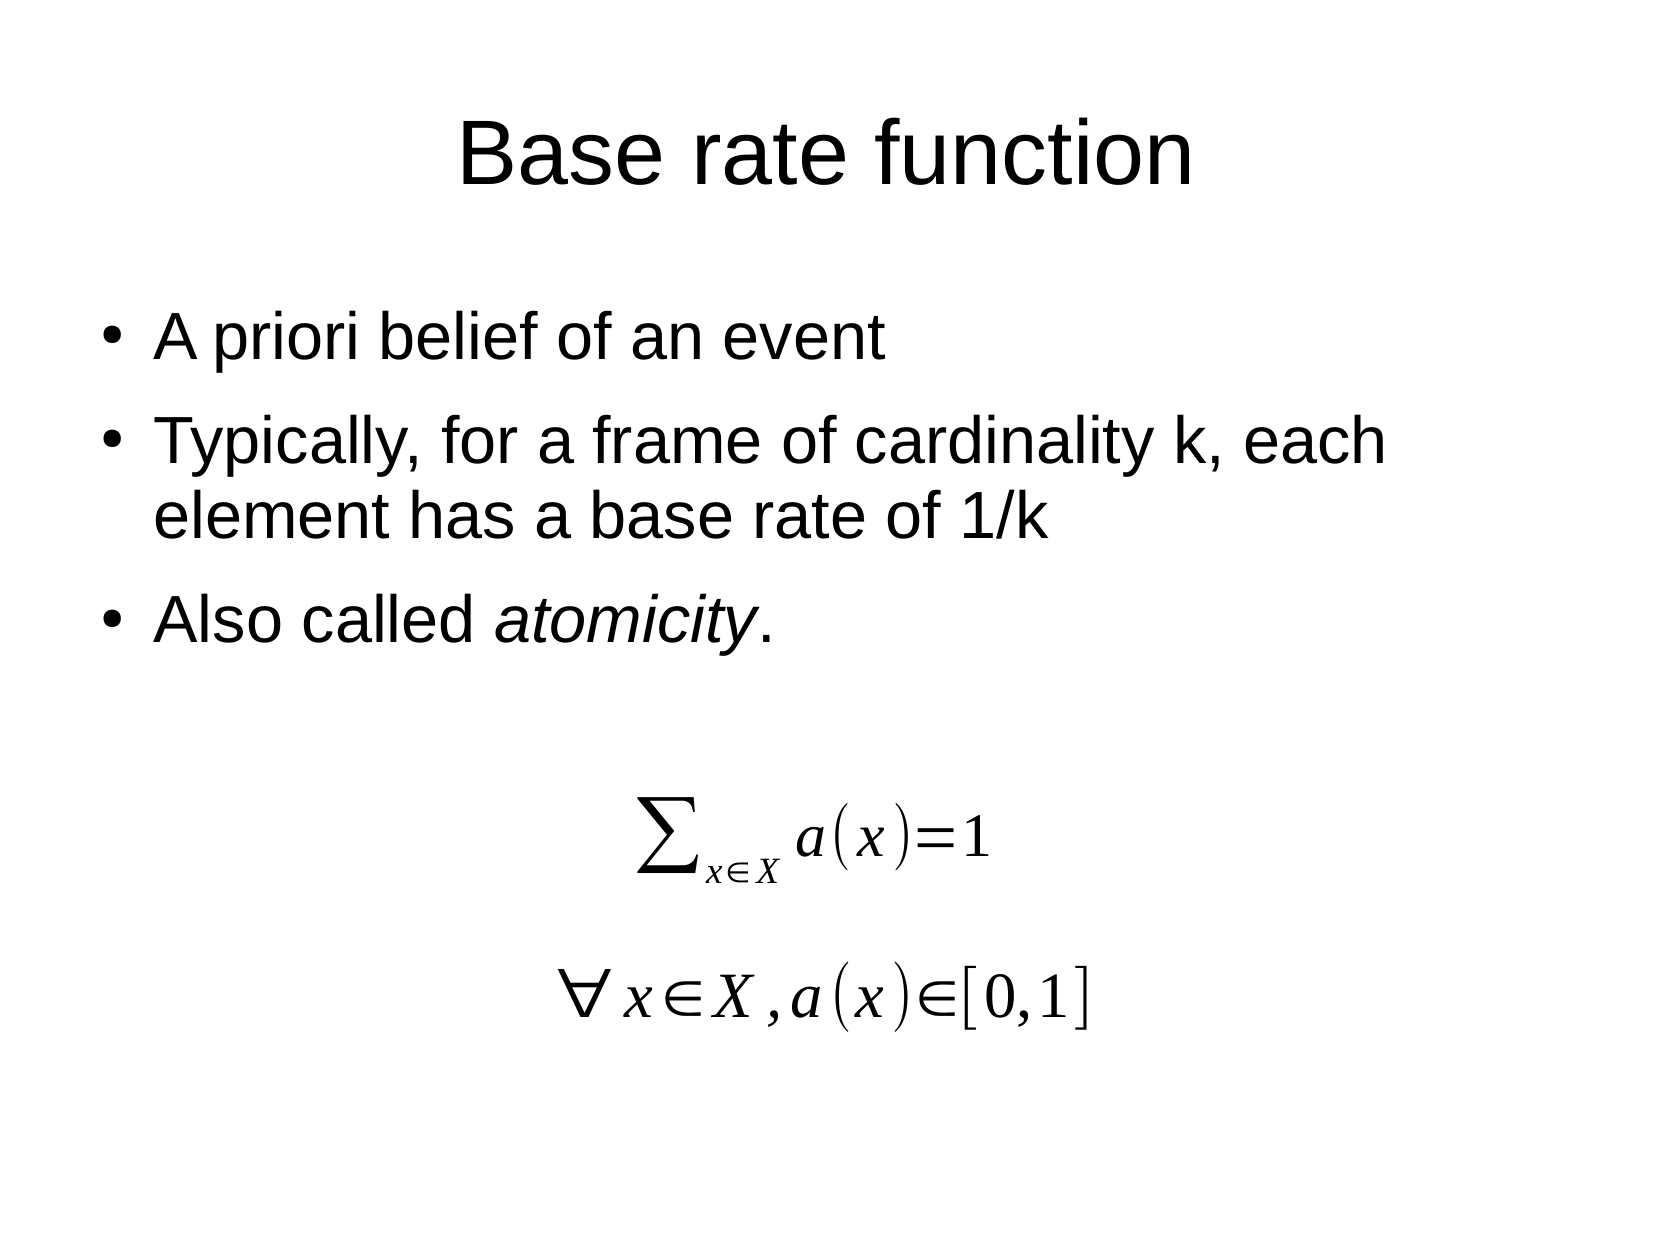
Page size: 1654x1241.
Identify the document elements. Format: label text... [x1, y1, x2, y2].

list A priori belief of an event Typically, for a frame of cardinality k, each element has a base rate of 1/k Also called atomicity. [82, 299, 1571, 1019]
title Base rate function [82, 49, 1571, 257]
chart [616, 795, 1008, 893]
chart [539, 957, 1109, 1036]
